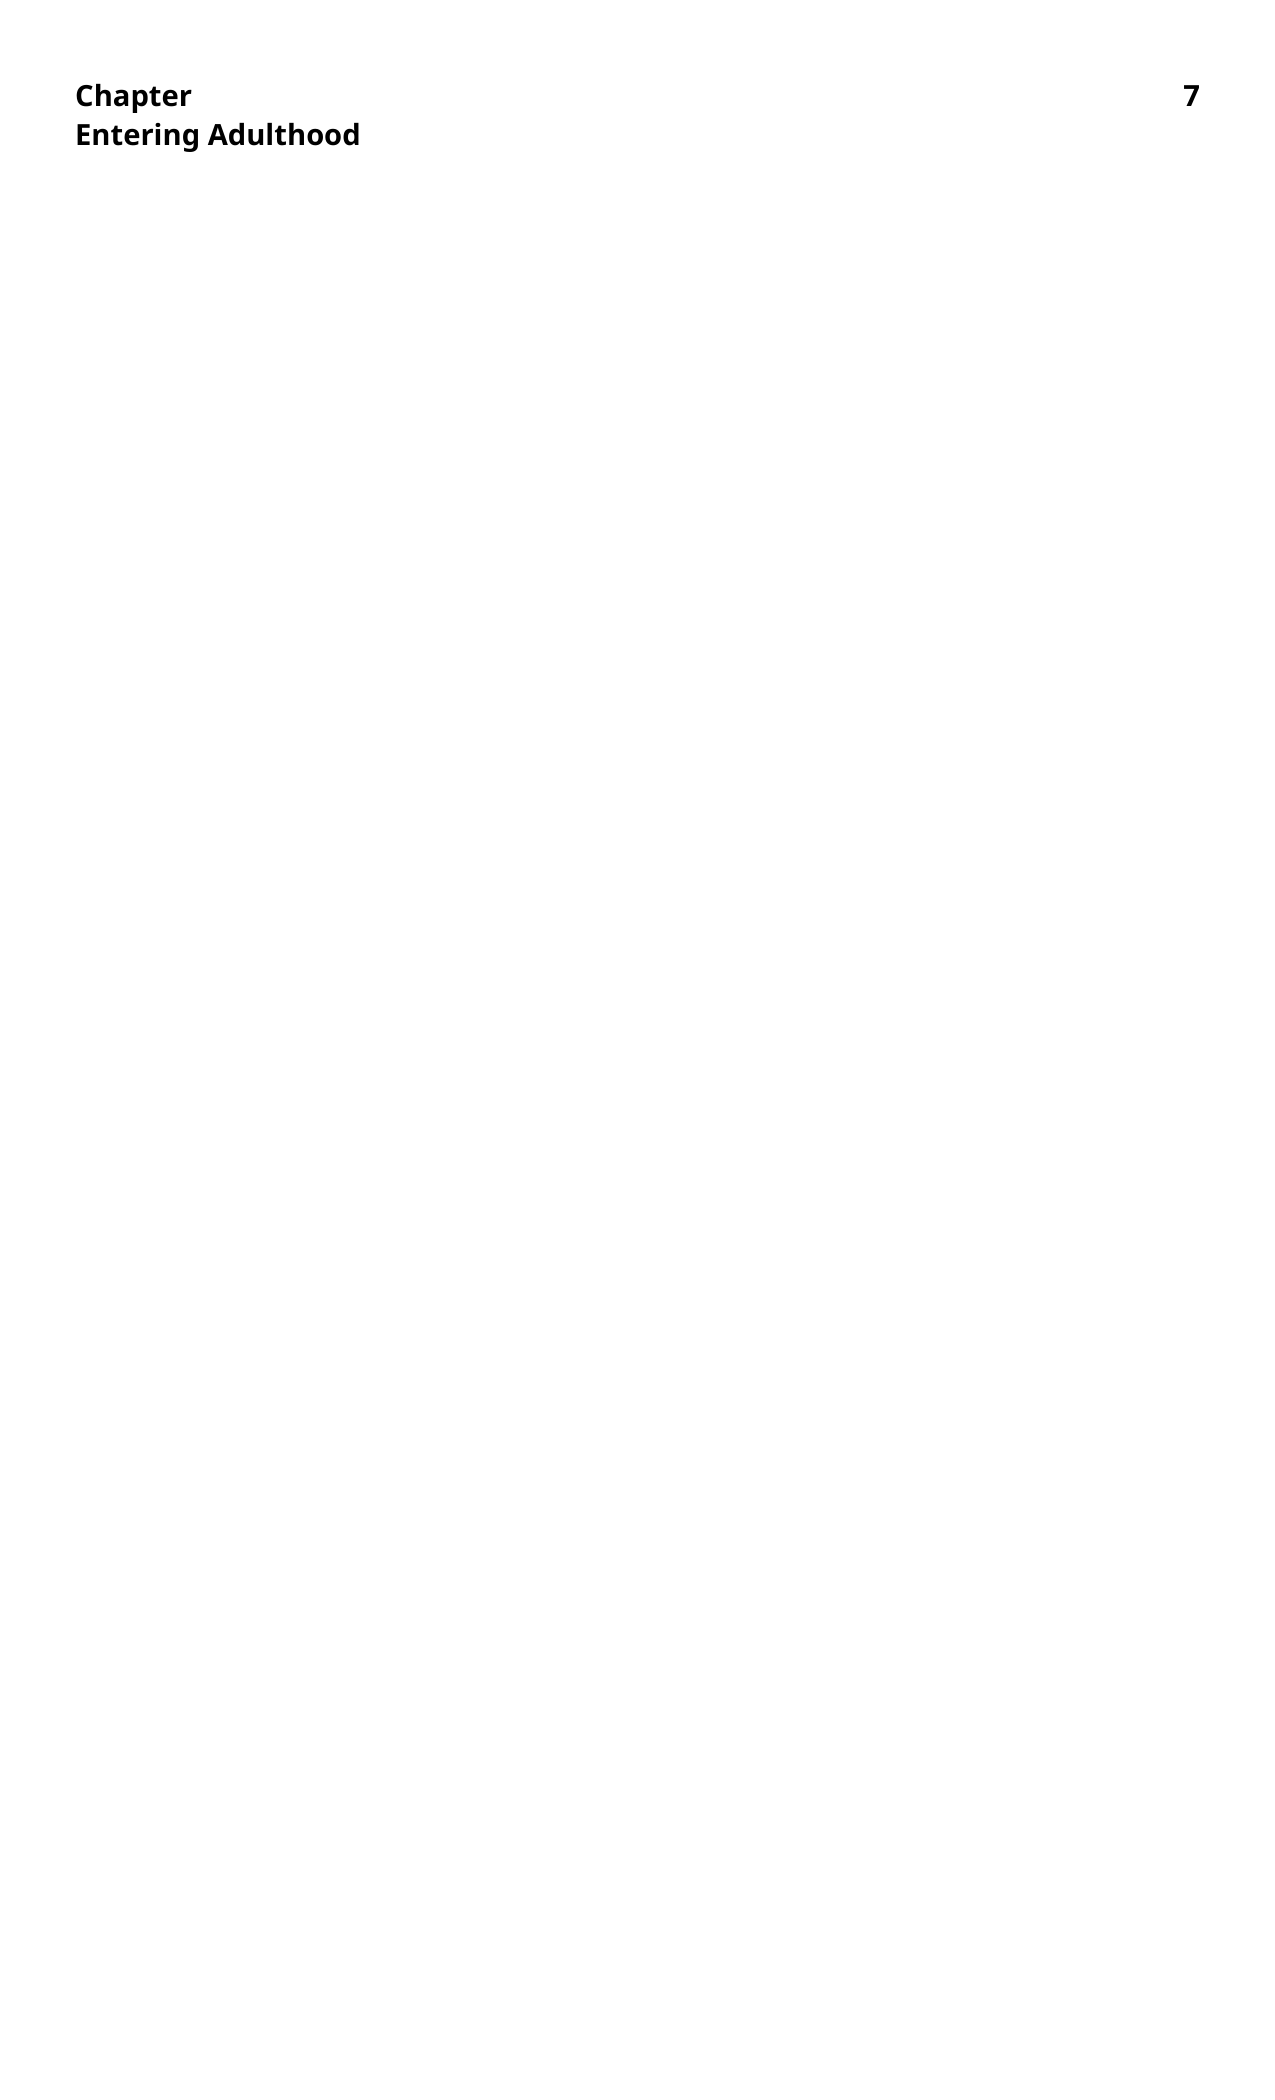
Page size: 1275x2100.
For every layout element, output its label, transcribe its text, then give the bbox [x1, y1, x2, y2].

subtitle Chapter 7 Entering Adulthood [75, 75, 1200, 154]
